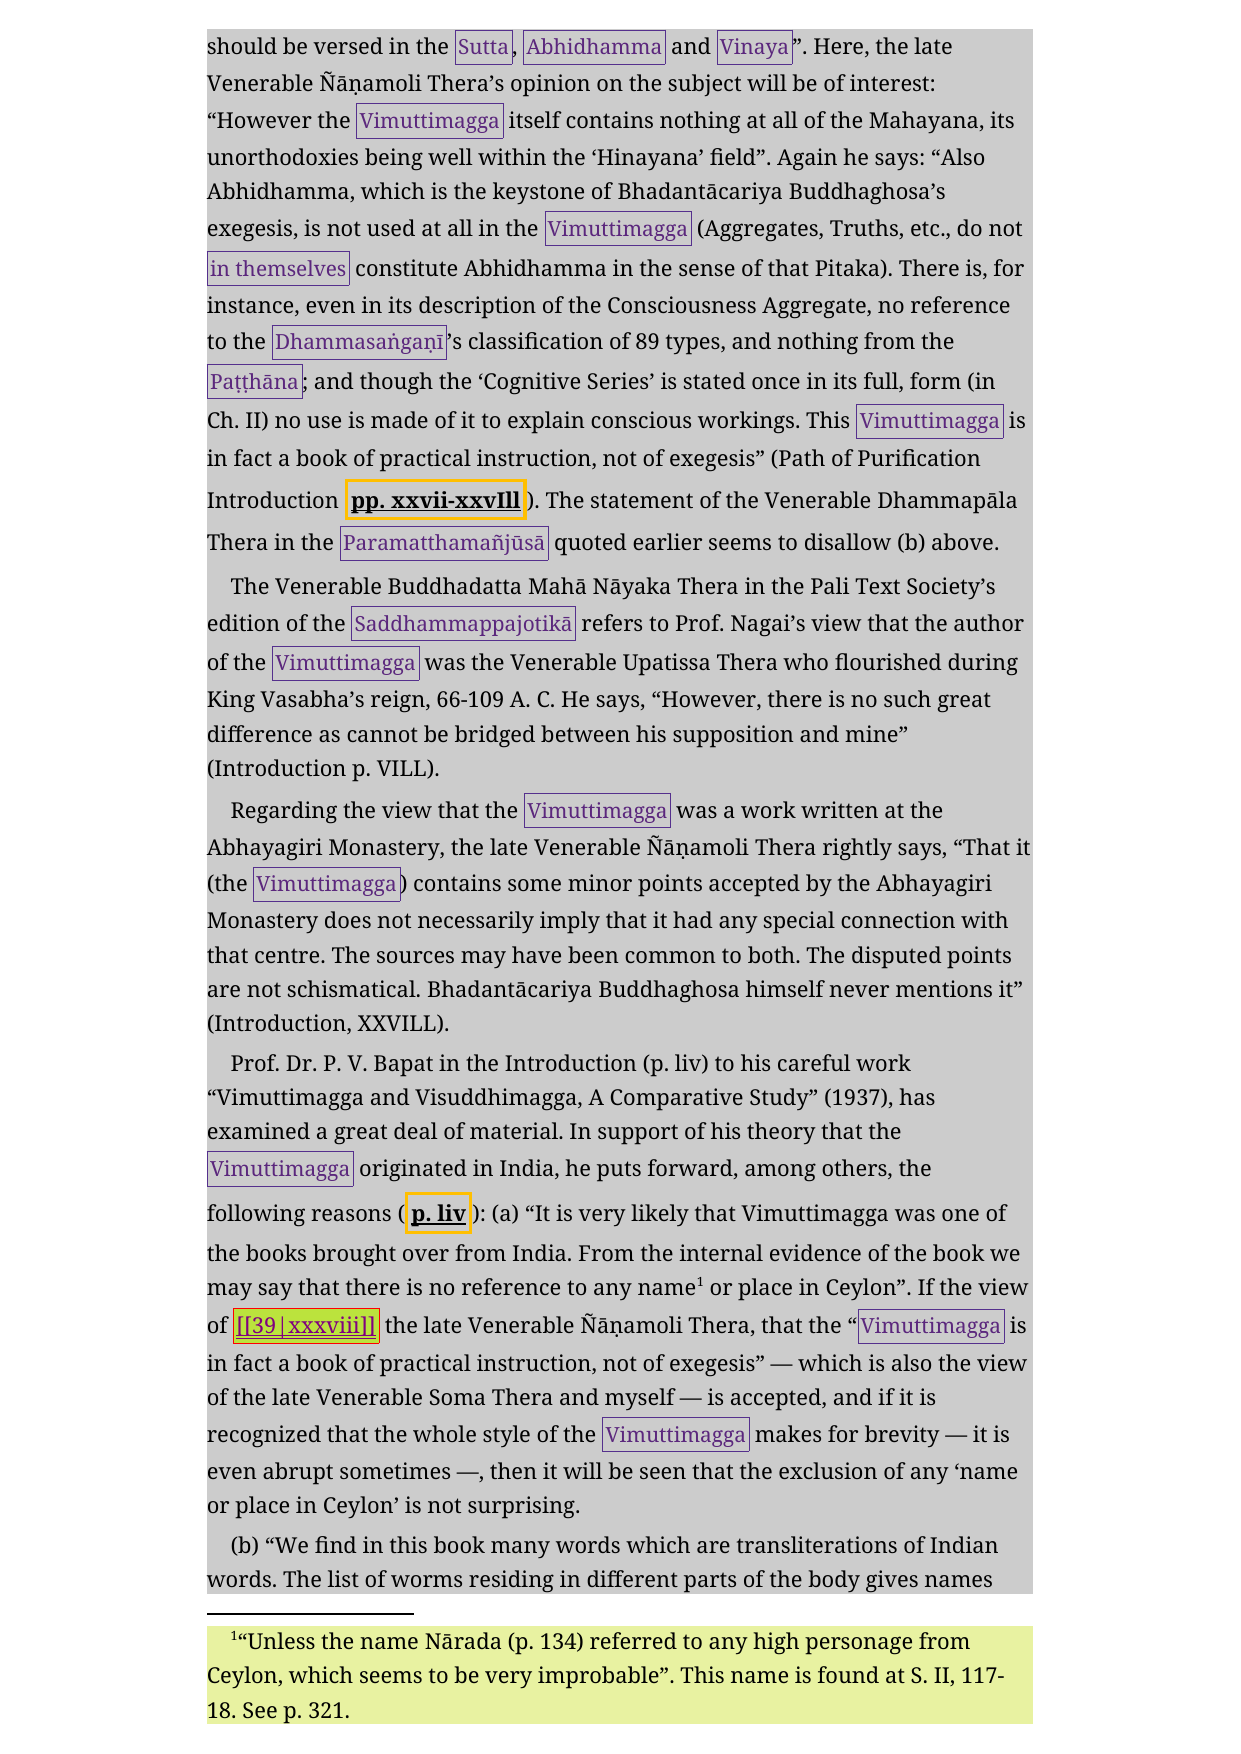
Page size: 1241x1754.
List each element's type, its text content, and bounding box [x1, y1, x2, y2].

text Regarding the view that the Vimuttimagga was a work written at the Abhayagiri Monastery, the late Venerable Ñāṇamoli Thera rightly says, “That it (the Vimuttimagga) contains some minor points accepted by the Abhayagiri Monastery does not necessarily imply that it had any special connection with that centre. The sources may have been common to both. The disputed points are not schismatical. Bhadantācariya Buddhaghosa himself never mentions it” (Introduction, XXVILL). [207, 793, 1033, 1038]
text The Venerable Buddhadatta Mahā Nāyaka Thera in the Pali Text Society’s edition of the Saddhammappajotikā refers to Prof. Nagai’s view that the author of the Vimuttimagga was the Venerable Upatissa Thera who flourished during King Vasabha’s reign, 66-109 A. C. He says, “However, there is no such great difference as cannot be bridged between his supposition and mine” (Introduction p. VILL). [207, 571, 1033, 782]
text (b) “We find in this book many words which are transliterations of Indian words. The list of worms residing in different parts of the body gives names [207, 1530, 1033, 1594]
text “Unless the name Nārada (p. 134) referred to any high personage from Ceylon, which seems to be very improbable”. This name is found at S. II, 117-18. See p. 321. [207, 1626, 1033, 1724]
text Prof. Dr. P. V. Bapat in the Introduction (p. liv) to his careful work “Vimuttimagga and Visuddhimagga, A Comparative Study” (1937), has examined a great deal of material. In support of his theory that the Vimuttimagga originated in India, he puts forward, among others, the following reasons (p. liv): (a) “It is very likely that Vimuttimagga was one of the books brought over from India. From the internal evidence of the book we may say that there is no reference to any name or place in Ceylon”. If the view of [[39|xxxviii]] the late Venerable Ñāṇamoli Thera, that the “Vimuttimagga is in fact a book of practical instruction, not of exegesis” — which is also the view of the late Venerable Soma Thera and myself — is accepted, and if it is recognized that the whole style of the Vimuttimagga makes for brevity — it is even abrupt sometimes —, then it will be seen that the exclusion of any ‘name or place in Ceylon’ is not surprising. [207, 1048, 1033, 1519]
text should be versed in the Sutta, Abhidhamma and Vinaya”. Here, the late Venerable Ñāṇamoli Thera’s opinion on the subject will be of interest: “However the Vimuttimagga itself contains nothing at all of the Mahayana, its unorthodoxies being well within the ‘Hinayana’ field”. Again he says: “Also Abhidhamma, which is the keystone of Bhadantācariya Buddhaghosa’s exegesis, is not used at all in the Vimuttimagga (Aggregates, Truths, etc., do not in themselves constitute Abhidhamma in the sense of that Pitaka). There is, for instance, even in its description of the Consciousness Aggregate, no reference to the Dhammasaṅgaṇī’s classification of 89 types, and nothing from the Paṭṭhāna; and though the ‘Cognitive Series’ is stated once in its full, form (in Ch. II) no use is made of it to explain conscious workings. This Vimuttimagga is in fact a book of practical instruction, not of exegesis” (Path of Purification Introduction pp. xxvii-xxvIll). The statement of the Venerable Dhammapāla Thera in the Paramatthamañjūsā quoted earlier seems to disallow (b) above. [207, 29, 1033, 560]
